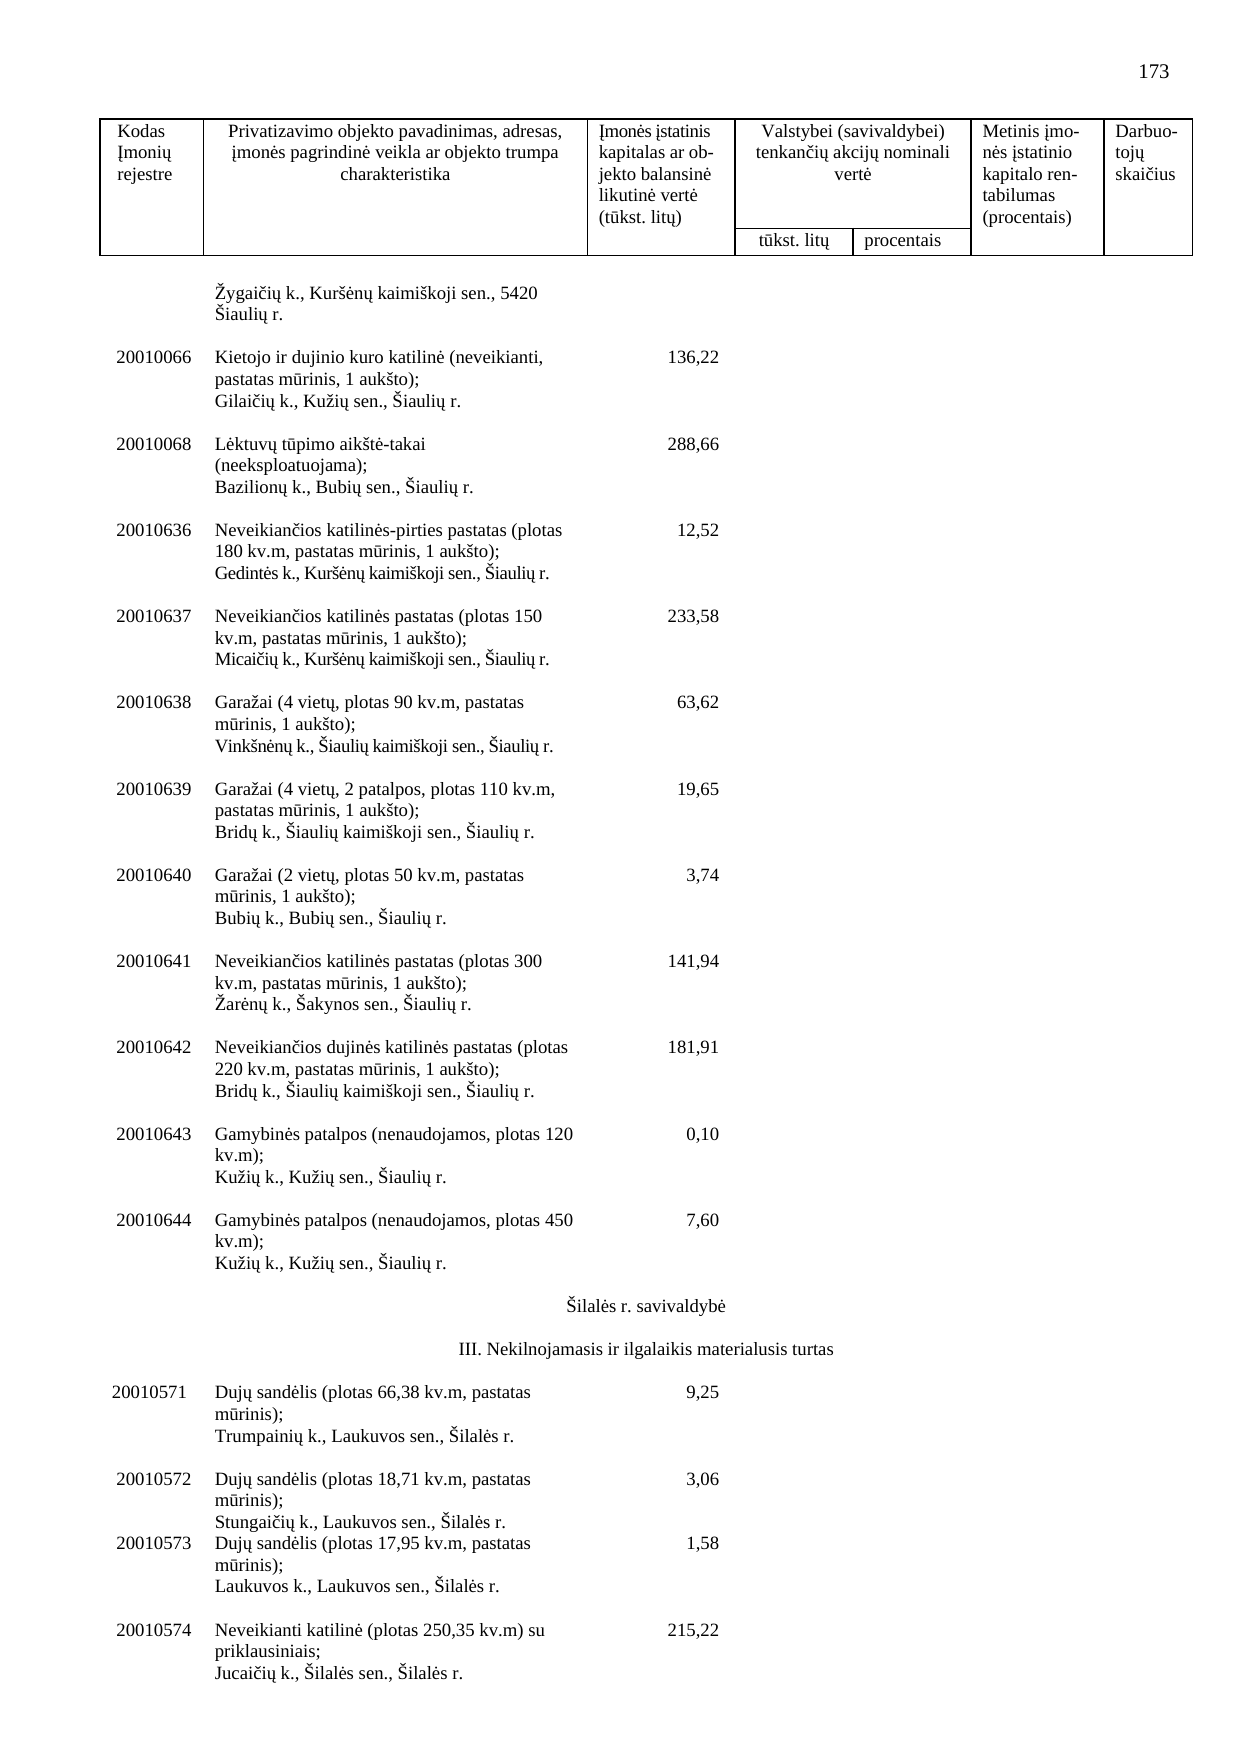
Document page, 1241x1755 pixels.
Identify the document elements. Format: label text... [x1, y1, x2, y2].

table_cell 233,58 [587, 605, 735, 691]
table_cell 20010642 [100, 1036, 203, 1123]
table_cell [203, 256, 587, 282]
table_cell 3,06 [587, 1468, 735, 1532]
table_cell [971, 519, 1104, 605]
table_cell [100, 282, 203, 346]
table_cell [735, 691, 853, 778]
table_cell [1104, 1468, 1192, 1532]
table_cell [971, 282, 1104, 346]
table_cell [853, 950, 971, 1036]
table_cell [972, 228, 1103, 254]
table_cell [1104, 1209, 1192, 1295]
table_cell Neveikiančios katilinės-pirties pastatas (plotas 180 kv.m, pastatas mūrinis, 1 aukšto); Gedintės k., Kuršėnų kaimiškoji sen., Šiaulių r. [203, 519, 587, 605]
table_cell 20010638 [100, 691, 203, 778]
table_cell [971, 778, 1104, 864]
table_cell [735, 1619, 853, 1683]
table_cell [971, 1532, 1104, 1618]
table_cell [1104, 864, 1192, 950]
table_cell [735, 1036, 853, 1123]
table_cell 9,25 [587, 1381, 735, 1468]
table_cell Dujų sandėlis (plotas 18,71 kv.m, pastatas mūrinis); Stungaičių k., Laukuvos sen., Šilalės r. [203, 1468, 587, 1532]
table_cell [1104, 778, 1192, 864]
table_cell [1104, 256, 1192, 282]
table_header Darbuo-tojų skaičius [1105, 120, 1192, 227]
table_cell [971, 1209, 1104, 1295]
table_cell Žygaičių k., Kuršėnų kaimiškoji sen., 5420 Šiaulių r. [203, 282, 587, 346]
table_cell [101, 228, 203, 254]
table_header Įmonės įstatinis kapitalas ar ob-jekto balansinė likutinė vertė (tūkst. litų) [588, 120, 734, 227]
table_cell [853, 1381, 971, 1468]
table_cell [853, 1036, 971, 1123]
table_cell 141,94 [587, 950, 735, 1036]
table_cell 20010640 [100, 864, 203, 950]
table_cell [735, 1123, 853, 1209]
table_cell [853, 1532, 971, 1618]
table_cell 12,52 [587, 519, 735, 605]
table_cell 20010066 [100, 346, 203, 433]
table_cell 136,22 [587, 346, 735, 433]
table_cell Kietojo ir dujinio kuro katilinė (neveikianti, pastatas mūrinis, 1 aukšto); Gilaičių k., Kužių sen., Šiaulių r. [203, 346, 587, 433]
table_cell [735, 433, 853, 519]
table_cell [1104, 433, 1192, 519]
table_cell 20010068 [100, 433, 203, 519]
table_cell [735, 605, 853, 691]
table_cell [1104, 1619, 1192, 1683]
table_cell [735, 778, 853, 864]
table_cell 20010639 [100, 778, 203, 864]
table_cell Neveikiančios katilinės pastatas (plotas 150 kv.m, pastatas mūrinis, 1 aukšto); Micaičių k., Kuršėnų kaimiškoji sen., Šiaulių r. [203, 605, 587, 691]
table_cell [853, 346, 971, 433]
table_cell 20010573 [100, 1532, 203, 1618]
table_cell 63,62 [587, 691, 735, 778]
table_cell [971, 1036, 1104, 1123]
table_cell 288,66 [587, 433, 735, 519]
table_cell [1105, 228, 1192, 254]
table_cell [735, 950, 853, 1036]
table_cell [971, 864, 1104, 950]
table_cell [735, 346, 853, 433]
table_cell Neveikiančios katilinės pastatas (plotas 300 kv.m, pastatas mūrinis, 1 aukšto); Žarėnų k., Šakynos sen., Šiaulių r. [203, 950, 587, 1036]
table_cell [204, 228, 587, 254]
table_cell 19,65 [587, 778, 735, 864]
table_cell [853, 691, 971, 778]
table_cell [735, 282, 853, 346]
table_cell tūkst. litų [736, 229, 852, 254]
table_cell [853, 1619, 971, 1683]
table_cell [853, 1209, 971, 1295]
table_cell 20010643 [100, 1123, 203, 1209]
table_cell 20010572 [100, 1468, 203, 1532]
table_header Metinis įmo-nės įstatinio kapitalo ren-tabilumas (procentais) [972, 120, 1103, 227]
table_cell [853, 778, 971, 864]
table_cell [1104, 1123, 1192, 1209]
table_cell [588, 228, 734, 254]
table_cell Garažai (2 vietų, plotas 50 kv.m, pastatas mūrinis, 1 aukšto); Bubių k., Bubių sen., Šiaulių r. [203, 864, 587, 950]
table_cell 1,58 [587, 1532, 735, 1618]
table_cell 20010644 [100, 1209, 203, 1295]
table_cell III. Nekilnojamasis ir ilgalaikis materialusis turtas [100, 1338, 1192, 1381]
table_cell 20010637 [100, 605, 203, 691]
table_cell 181,91 [587, 1036, 735, 1123]
table_cell 7,60 [587, 1209, 735, 1295]
table_cell 20010636 [100, 519, 203, 605]
table_cell [971, 1619, 1104, 1683]
table_cell Šilalės r. savivaldybė [100, 1295, 1192, 1338]
table_cell Garažai (4 vietų, plotas 90 kv.m, pastatas mūrinis, 1 aukšto); Vinkšnėnų k., Šiaulių kaimiškoji sen., Šiaulių r. [203, 691, 587, 778]
table_cell [735, 1468, 853, 1532]
table_cell [735, 519, 853, 605]
table_cell Neveikianti katilinė (plotas 250,35 kv.m) su priklausiniais; Jucaičių k., Šilalės sen., Šilalės r. [203, 1619, 587, 1683]
table_cell [853, 1468, 971, 1532]
table_cell 3,74 [587, 864, 735, 950]
table_cell [853, 519, 971, 605]
table_cell [1104, 1532, 1192, 1618]
table_cell [971, 346, 1104, 433]
table_cell 20010641 [100, 950, 203, 1036]
table_cell [853, 605, 971, 691]
table_cell [971, 256, 1104, 282]
table_cell Garažai (4 vietų, 2 patalpos, plotas 110 kv.m, pastatas mūrinis, 1 aukšto); Bridų k., Šiaulių kaimiškoji sen., Šiaulių r. [203, 778, 587, 864]
table_header Valstybei (savivaldybei) tenkančių akcijų nominali vertė [736, 120, 970, 227]
table_cell [587, 256, 735, 282]
table_cell Neveikiančios dujinės katilinės pastatas (plotas 220 kv.m, pastatas mūrinis, 1 aukšto); Bridų k., Šiaulių kaimiškoji sen., Šiaulių r. [203, 1036, 587, 1123]
table_cell Gamybinės patalpos (nenaudojamos, plotas 450 kv.m); Kužių k., Kužių sen., Šiaulių r. [203, 1209, 587, 1295]
table_cell [1104, 519, 1192, 605]
table_cell [735, 256, 853, 282]
table_cell Dujų sandėlis (plotas 17,95 kv.m, pastatas mūrinis); Laukuvos k., Laukuvos sen., Šilalės r. [203, 1532, 587, 1618]
table_cell [1104, 282, 1192, 346]
table_cell 215,22 [587, 1619, 735, 1683]
table_cell [853, 864, 971, 950]
table_cell [971, 605, 1104, 691]
table_cell [1104, 691, 1192, 778]
table_cell [1104, 1381, 1192, 1468]
table_cell [853, 282, 971, 346]
table_cell [587, 282, 735, 346]
table_cell [1104, 346, 1192, 433]
table_cell [971, 1468, 1104, 1532]
table_cell [735, 1532, 853, 1618]
table_cell [971, 691, 1104, 778]
table_cell [735, 864, 853, 950]
table_header Kodas Įmonių rejestre [101, 120, 203, 227]
table_cell [971, 1381, 1104, 1468]
table_cell Gamybinės patalpos (nenaudojamos, plotas 120 kv.m); Kužių k., Kužių sen., Šiaulių r. [203, 1123, 587, 1209]
table_cell 0,10 [587, 1123, 735, 1209]
table_cell [971, 950, 1104, 1036]
table_cell [853, 433, 971, 519]
table_cell [100, 256, 203, 282]
table_cell [1104, 1036, 1192, 1123]
table_cell Dujų sandėlis (plotas 66,38 kv.m, pastatas mūrinis); Trumpainių k., Laukuvos sen., Šilalės r. [203, 1381, 587, 1468]
table_cell procentais [854, 229, 970, 254]
table_cell 20010571 [100, 1381, 203, 1468]
table_cell [853, 256, 971, 282]
table_cell [1104, 950, 1192, 1036]
table_cell [971, 433, 1104, 519]
table_cell [1104, 605, 1192, 691]
table_cell 20010574 [100, 1619, 203, 1683]
table_header Privatizavimo objekto pavadinimas, adresas, įmonės pagrindinė veikla ar objekto trumpa charakteristika [204, 120, 587, 227]
table_cell Lėktuvų tūpimo aikštė-takai (neeksploatuojama); Bazilionų k., Bubių sen., Šiaulių r. [203, 433, 587, 519]
table_cell [735, 1381, 853, 1468]
table_cell [735, 1209, 853, 1295]
table_cell [853, 1123, 971, 1209]
table_cell [971, 1123, 1104, 1209]
